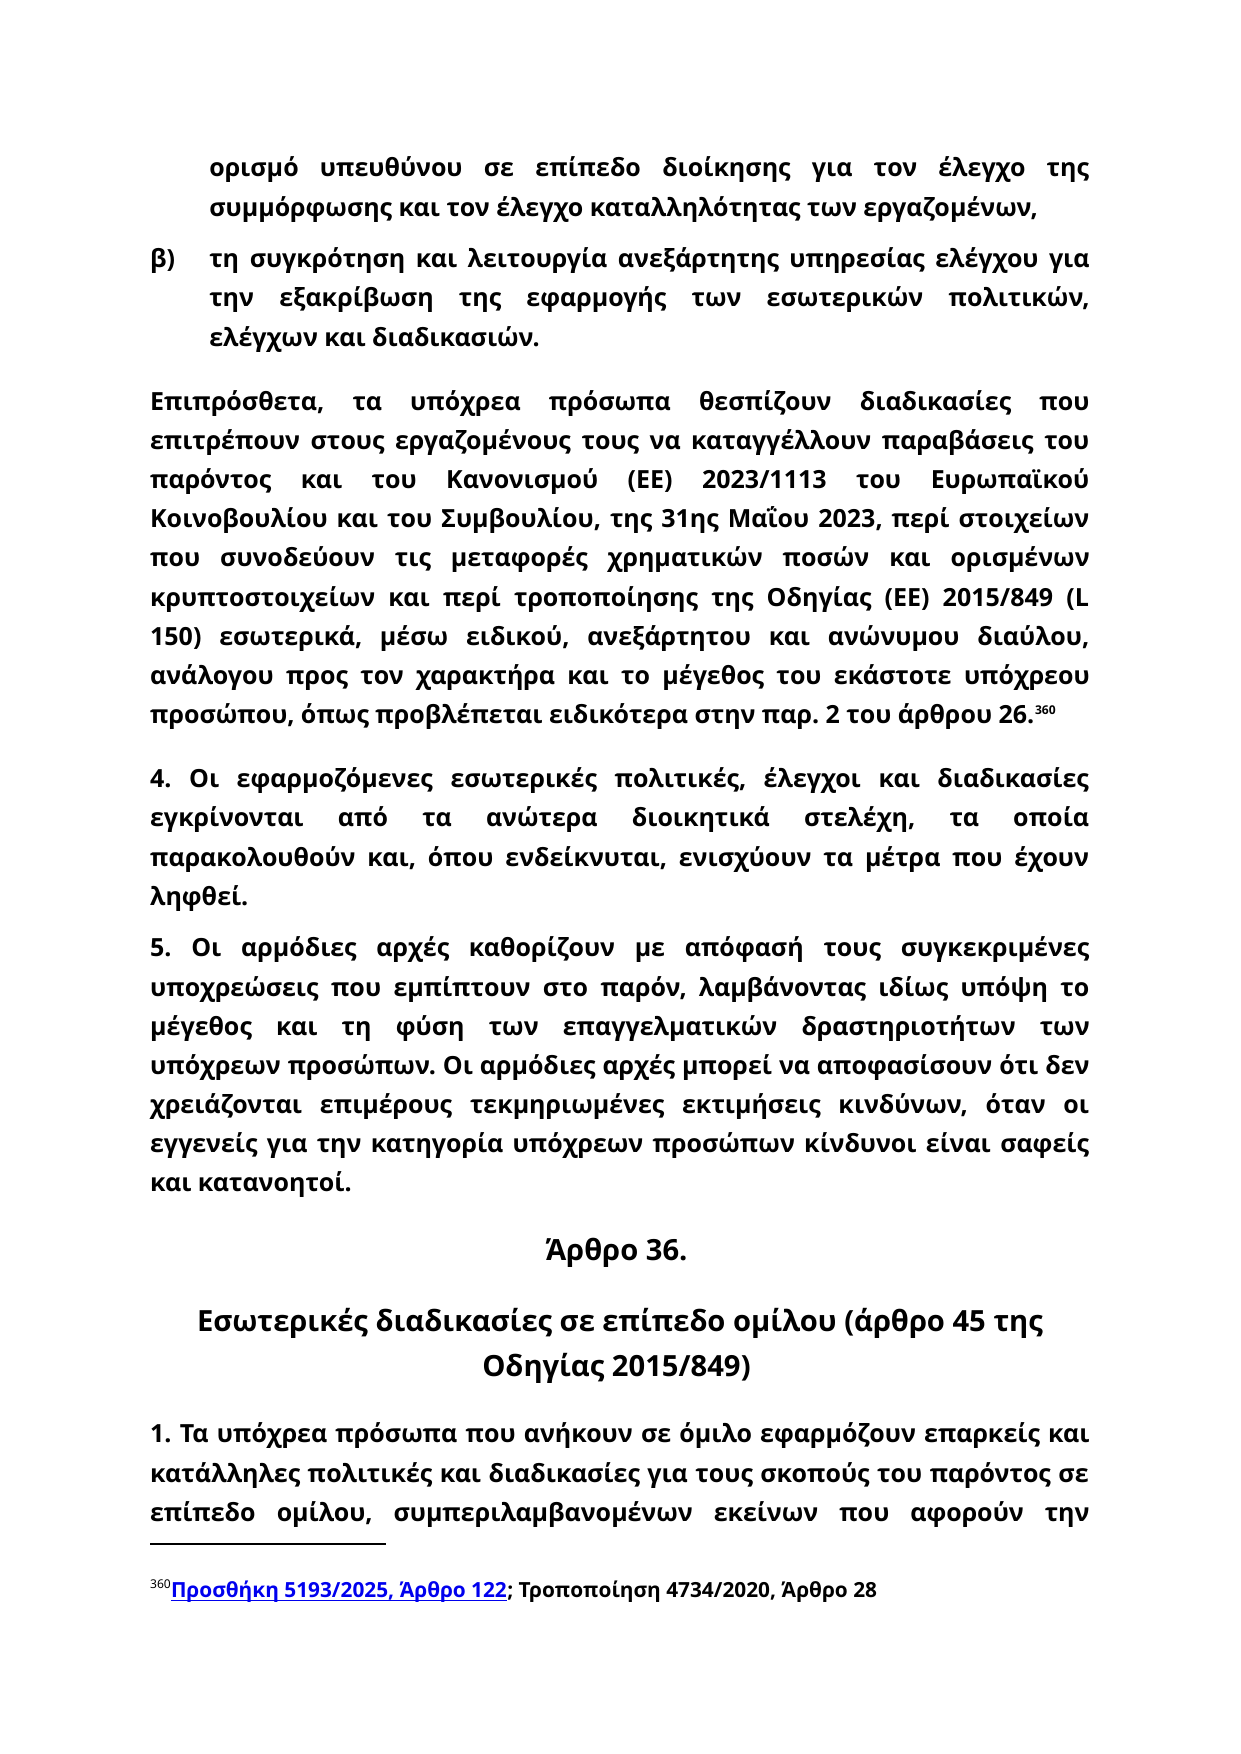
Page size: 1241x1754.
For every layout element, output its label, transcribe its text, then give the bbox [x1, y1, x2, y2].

text 5. Οι αρμόδιες αρχές καθορίζουν με απόφασή τους συγκεκριμένες υποχρεώσεις που εμπίπτουν στο παρόν, λαμβάνοντας ιδίως υπόψη το μέγεθος και τη φύση των επαγγελματικών δραστηριοτήτων των υπόχρεων προσώπων. Οι αρμόδιες αρχές μπορεί να αποφασίσουν ότι δεν χρειάζονται επιμέρους τεκμηριωμένες εκτιμήσεις κινδύνων, όταν οι εγγενείς για την κατηγορία υπόχρεων προσώπων κίνδυνοι είναι σαφείς και κατανοητοί. [150, 930, 1090, 1199]
subtitle Άρθρο 36. [150, 1229, 1090, 1269]
text 1. Τα υπόχρεα πρόσωπα που ανήκουν σε όμιλο εφαρμόζουν επαρκείς και κατάλληλες πολιτικές και διαδικασίες για τους σκοπούς του παρόντος σε επίπεδο ομίλου, συμπεριλαμβανομένων εκείνων που αφορούν την [150, 1416, 1090, 1528]
text 4. Οι εφαρμοζόμενες εσωτερικές πολιτικές, έλεγχοι και διαδικασίες εγκρίνονται από τα ανώτερα διοικητικά στελέχη, τα οποία παρακολουθούν και, όπου ενδείκνυται, ενισχύουν τα μέτρα που έχουν ληφθεί. [150, 761, 1090, 912]
text Προσθήκη 5193/2025, Άρθρο 122; Τροποποίηση 4734/2020, Άρθρο 28 [150, 1576, 1090, 1604]
list β) τη συγκρότηση και λειτουργία ανεξάρτητης υπηρεσίας ελέγχου για την εξακρίβωση της εφαρμογής των εσωτερικών πολιτικών, ελέγχων και διαδικασιών. [150, 241, 1090, 353]
subtitle Εσωτερικές διαδικασίες σε επίπεδο ομίλου (άρθρο 45 της Οδηγίας 2015/849) [150, 1300, 1090, 1385]
text Επιπρόσθετα, τα υπόχρεα πρόσωπα θεσπίζουν διαδικασίες που επιτρέπουν στους εργαζομένους τους να καταγγέλλουν παραβάσεις του παρόντος και του Κανονισμού (ΕΕ) 2023/1113 του Ευρωπαϊκού Κοινοβουλίου και του Συμβουλίου, της 31ης Μαΐου 2023, περί στοιχείων που συνοδεύουν τις μεταφορές χρηματικών ποσών και ορισμένων κρυπτοστοιχείων και περί τροποποίησης της Οδηγίας (ΕΕ) 2015/849 (L 150) εσωτερικά, μέσω ειδικού, ανεξάρτητου και ανώνυμου διαύλου, ανάλογου προς τον χαρακτήρα και το μέγεθος του εκάστοτε υπόχρεου προσώπου, όπως προβλέπεται ειδικότερα στην παρ. 2 του άρθρου 26. [150, 383, 1090, 731]
list ορισμό υπευθύνου σε επίπεδο διοίκησης για τον έλεγχο της συμμόρφωσης και τον έλεγχο καταλληλότητας των εργαζομένων, [150, 150, 1090, 223]
